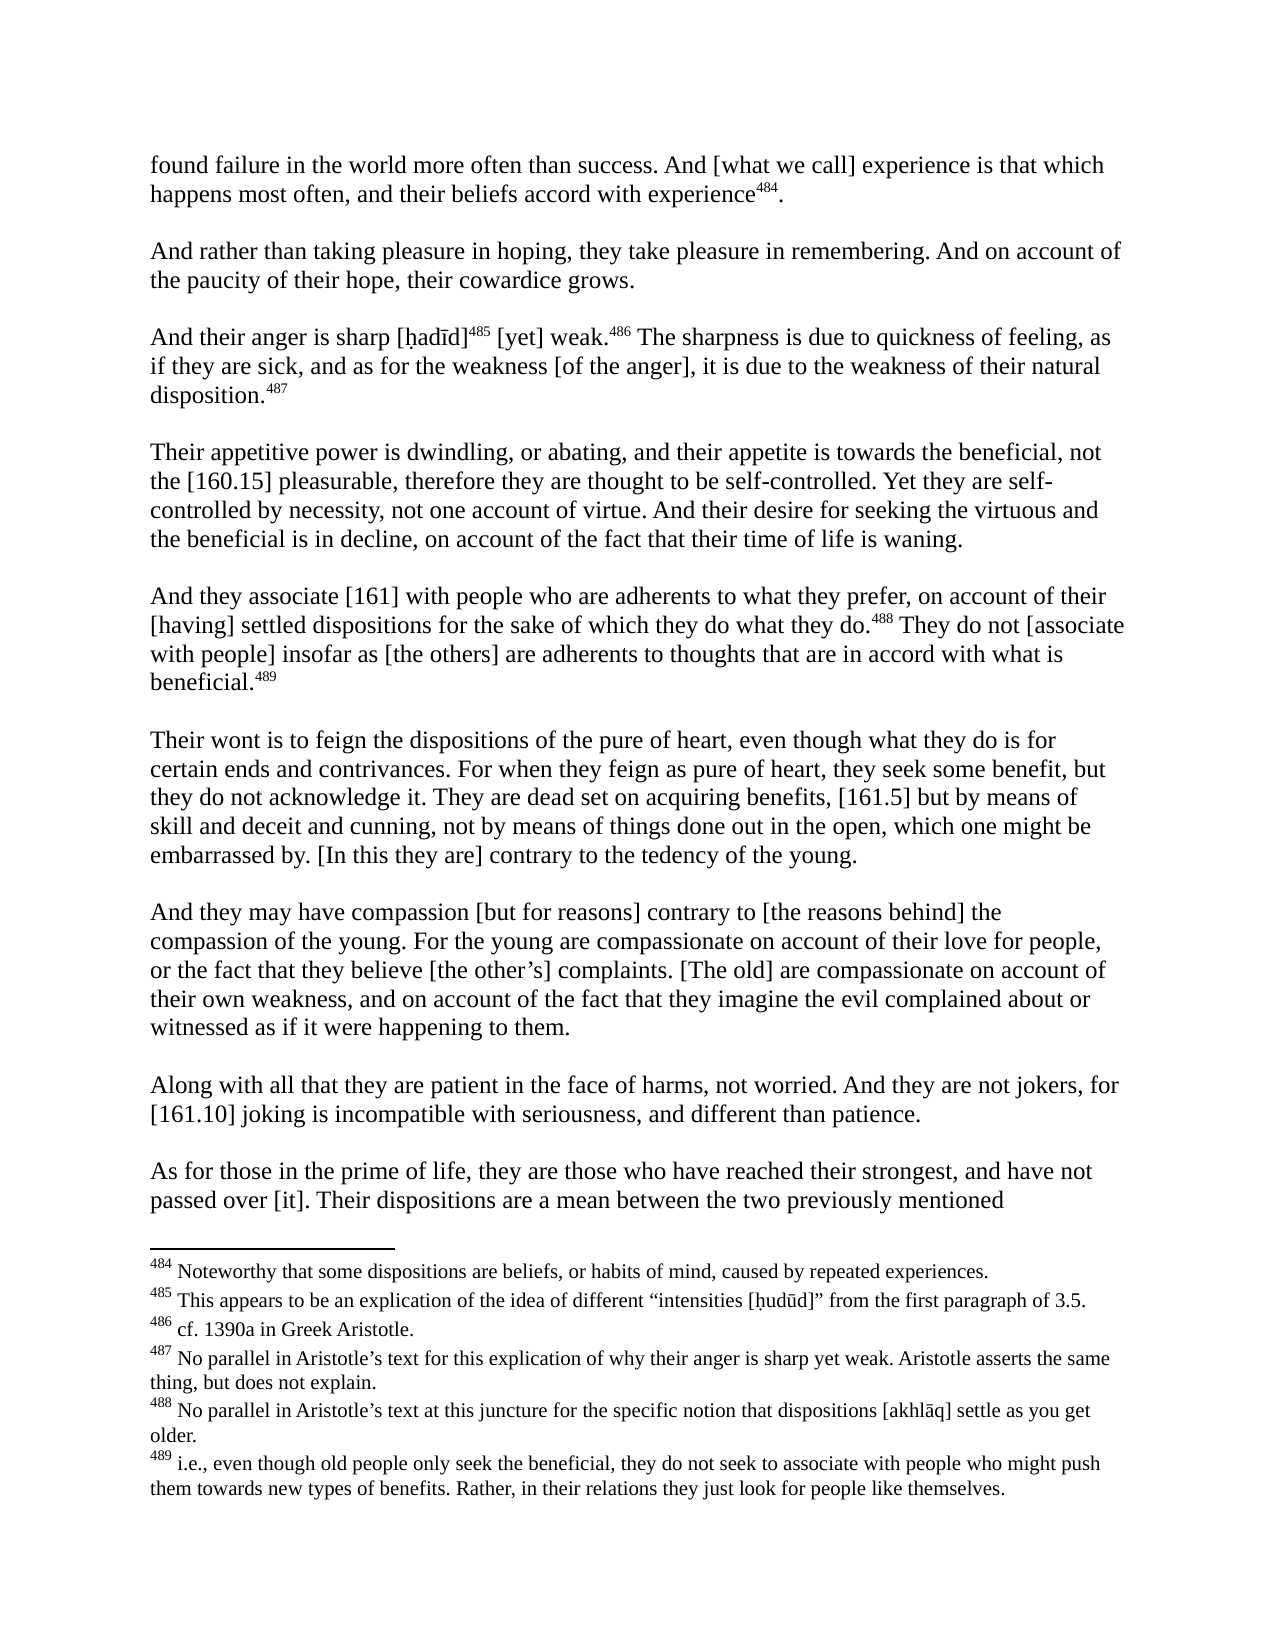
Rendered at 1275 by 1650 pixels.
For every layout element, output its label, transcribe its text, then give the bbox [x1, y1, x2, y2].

text And their anger is sharp [ḥadīd] [yet] weak. The sharpness is due to quickness of feeling, as if they are sick, and as for the weakness [of the anger], it is due to the weakness of their natural disposition. [150, 322, 1125, 409]
text Noteworthy that some dispositions are beliefs, or habits of mind, caused by repeated experiences. [150, 1255, 1125, 1284]
text And they may have compassion [but for reasons] contrary to [the reasons behind] the compassion of the young. For the young are compassionate on account of their love for people, or the fact that they believe [the other’s] complaints. [The old] are compassionate on account of their own weakness, and on account of the fact that they imagine the evil complained about or witnessed as if it were happening to them. [150, 897, 1125, 1041]
text cf. 1390a in Greek Aristotle. [150, 1313, 1125, 1342]
text i.e., even though old people only seek the beneficial, they do not seek to associate with people who might push them towards new types of benefits. Rather, in their relations they just look for people like themselves. [150, 1447, 1125, 1500]
text And rather than taking pleasure in hoping, they take pleasure in remembering. And on account of the paucity of their hope, their cowardice grows. [150, 236, 1125, 294]
text Their wont is to feign the dispositions of the pure of heart, even though what they do is for certain ends and contrivances. For when they feign as pure of heart, they seek some benefit, but they do not acknowledge it. They are dead set on acquiring benefits, [161.5] but by means of skill and deceit and cunning, not by means of things done out in the open, which one might be embarrassed by. [In this they are] contrary to the tedency of the young. [150, 725, 1125, 869]
text As for those in the prime of life, they are those who have reached their strongest, and have not passed over [it]. Their dispositions are a mean between the two previously mentioned [150, 1156, 1125, 1214]
text This appears to be an explication of the idea of different “intensities [ḥudūd]” from the first paragraph of 3.5. [150, 1284, 1125, 1313]
text Along with all that they are patient in the face of harms, not worried. And they are not jokers, for [161.10] joking is incompatible with seriousness, and different than patience. [150, 1070, 1125, 1127]
text Their appetitive power is dwindling, or abating, and their appetite is towards the beneficial, not the [160.15] pleasurable, therefore they are thought to be self-controlled. Yet they are self-controlled by necessity, not one account of virtue. And their desire for seeking the virtuous and the beneficial is in decline, on account of the fact that their time of life is waning. [150, 437, 1125, 552]
text And they associate [161] with people who are adherents to what they prefer, on account of their [having] settled dispositions for the sake of which they do what they do. They do not [associate with people] insofar as [the others] are adherents to thoughts that are in accord with what is beneficial. [150, 581, 1125, 696]
text No parallel in Aristotle’s text at this juncture for the specific notion that dispositions [akhlāq] settle as you get older. [150, 1394, 1125, 1447]
text No parallel in Aristotle’s text for this explication of why their anger is sharp yet weak. Aristotle asserts the same thing, but does not explain. [150, 1342, 1125, 1394]
text found failure in the world more often than success. And [what we call] experience is that which happens most often, and their beliefs accord with experience. [150, 150, 1125, 207]
